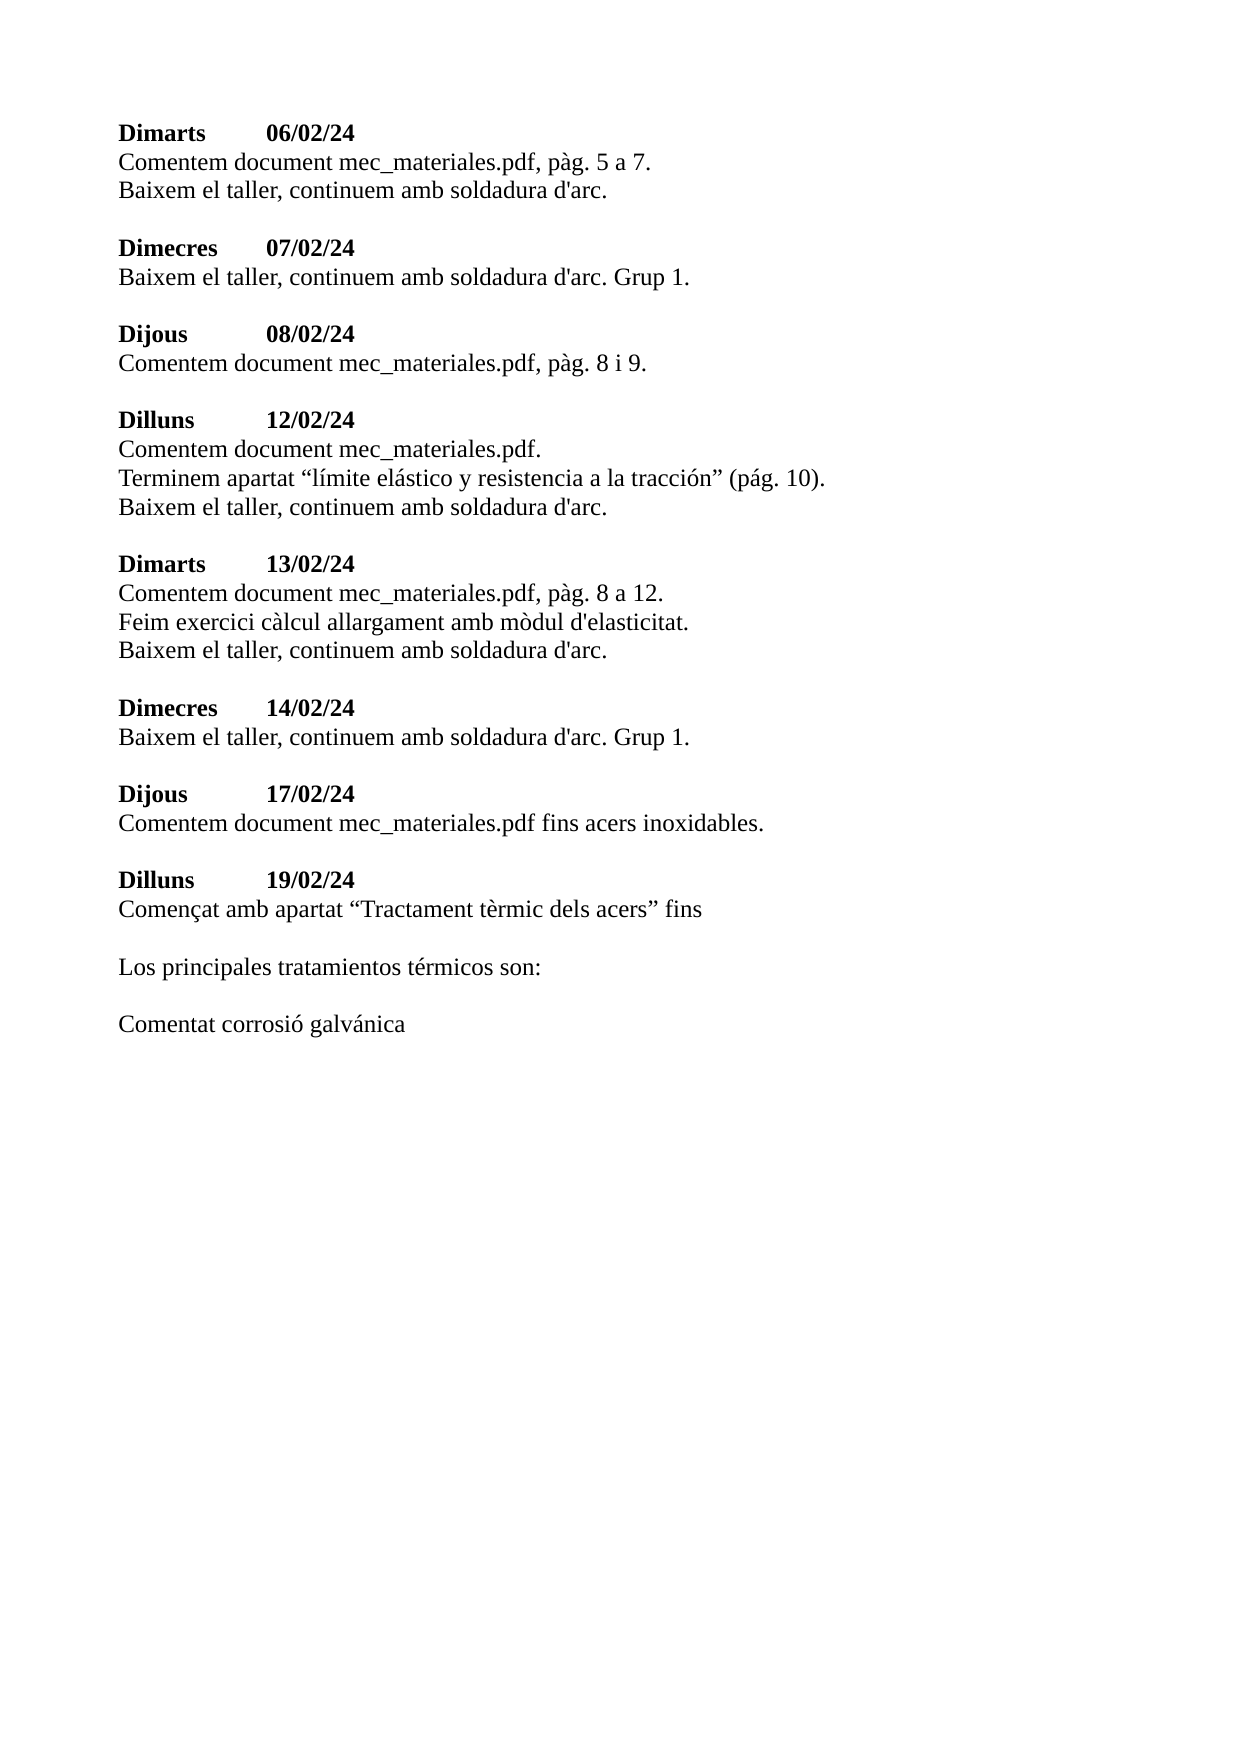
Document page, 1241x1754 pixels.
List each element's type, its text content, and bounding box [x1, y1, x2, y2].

text Dijous 08/02/24 [118, 319, 1122, 348]
text Baixem el taller, continuem amb soldadura d'arc. Grup 1. [118, 262, 1122, 291]
text Comentem document mec_materiales.pdf, pàg. 8 a 12. [118, 578, 1122, 607]
text Comentem document mec_materiales.pdf. [118, 434, 1122, 463]
text Dilluns 19/02/24 [118, 866, 1122, 894]
text Feim exercici càlcul allargament amb mòdul d'elasticitat. [118, 607, 1122, 636]
text Baixem el taller, continuem amb soldadura d'arc. Grup 1. [118, 722, 1122, 751]
text Los principales tratamientos térmicos son: [118, 952, 1122, 981]
text Dimarts 13/02/24 [118, 549, 1122, 578]
text Comentem document mec_materiales.pdf, pàg. 8 i 9. [118, 348, 1122, 377]
text Comentem document mec_materiales.pdf, pàg. 5 a 7. [118, 147, 1122, 176]
text Dilluns 12/02/24 [118, 406, 1122, 434]
text Baixem el taller, continuem amb soldadura d'arc. [118, 492, 1122, 521]
text Comentem document mec_materiales.pdf fins acers inoxidables. [118, 808, 1122, 837]
text Baixem el taller, continuem amb soldadura d'arc. [118, 636, 1122, 664]
text Terminem apartat “límite elástico y resistencia a la tracción” (pág. 10). [118, 463, 1122, 492]
text Dimecres 07/02/24 [118, 233, 1122, 262]
text Començat amb apartat “Tractament tèrmic dels acers” fins [118, 894, 1122, 923]
text Dijous 17/02/24 [118, 779, 1122, 808]
text Comentat corrosió galvánica [118, 1009, 1122, 1038]
text Baixem el taller, continuem amb soldadura d'arc. [118, 176, 1122, 204]
text Dimecres 14/02/24 [118, 693, 1122, 722]
text Dimarts 06/02/24 [118, 118, 1122, 147]
